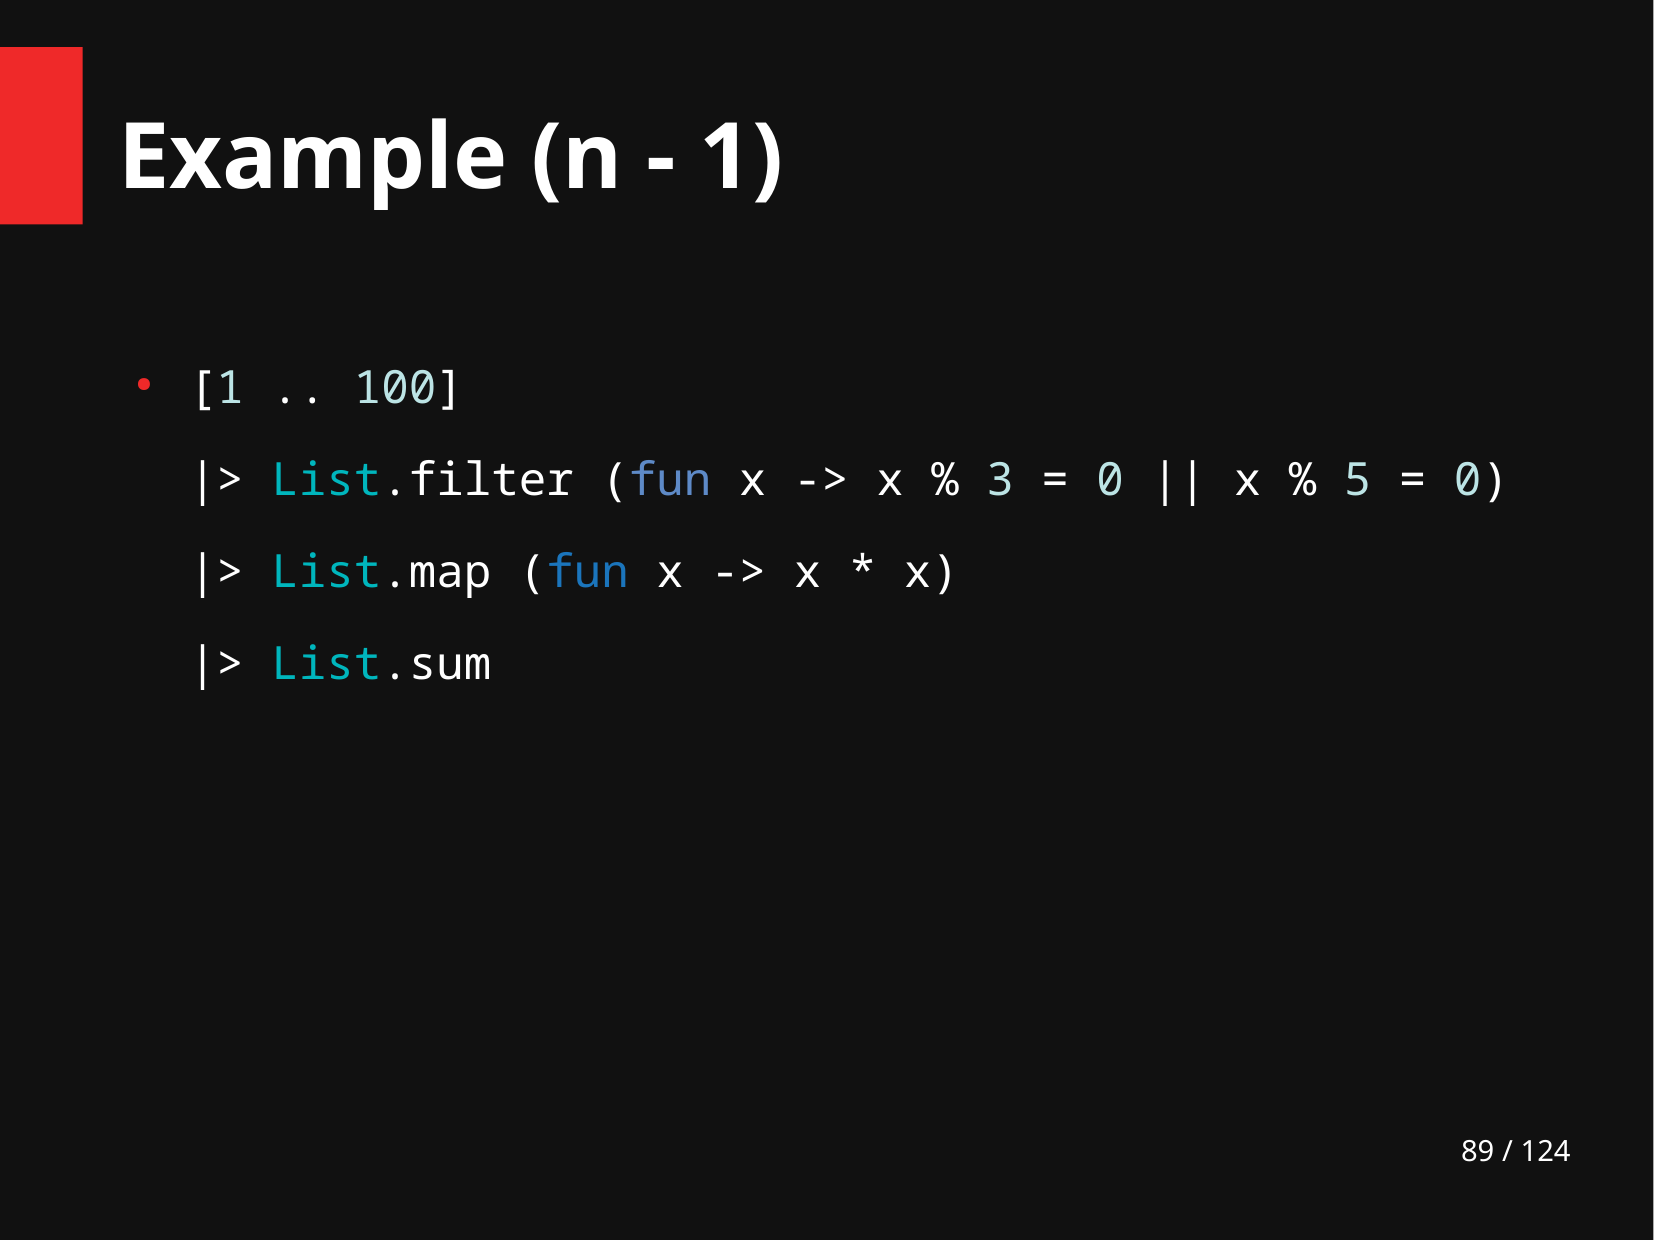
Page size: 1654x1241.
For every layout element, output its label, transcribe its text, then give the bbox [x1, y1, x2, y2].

list [1 .. 100] |> List.filter (fun x -> x % 3 = 0 || x % 5 = 0) |> List.map (fun x -> x * x) |> List.sum [118, 354, 1536, 1074]
title Example (n - 1) [118, 49, 1571, 257]
